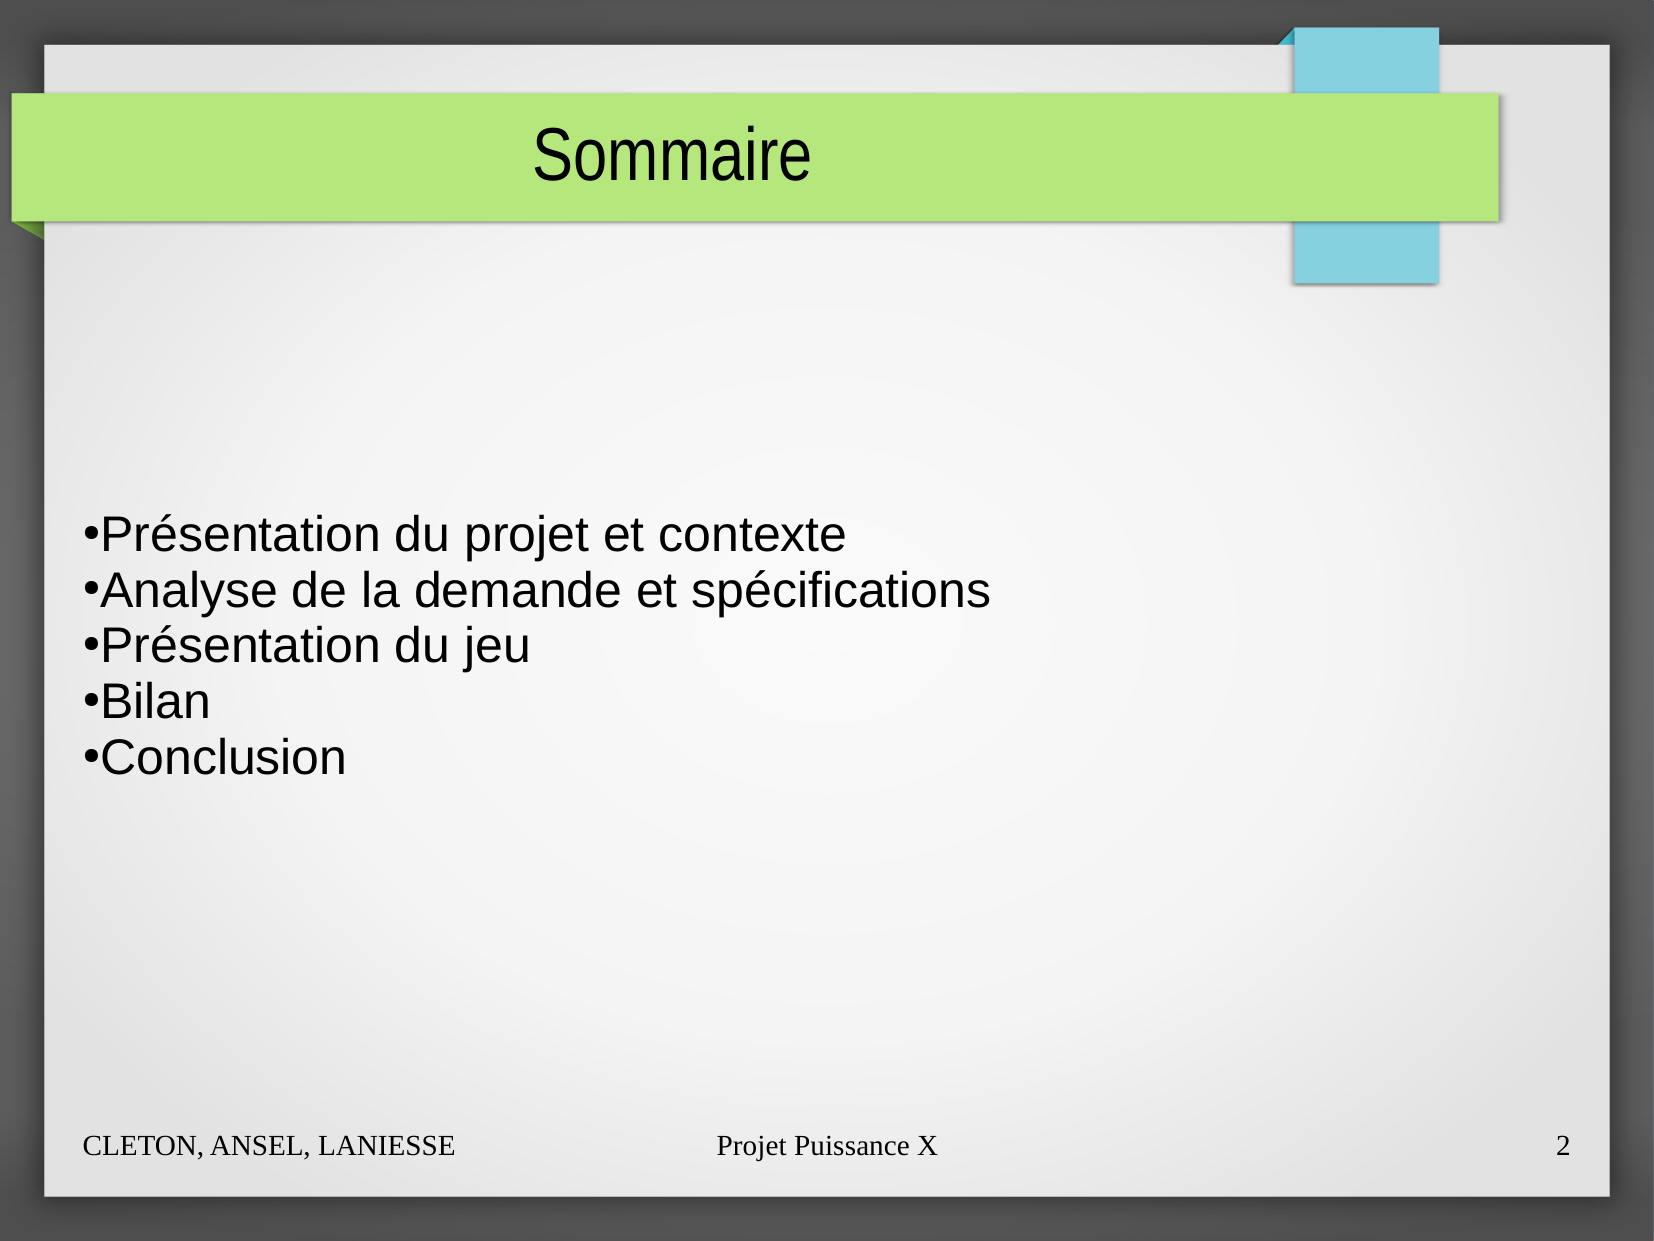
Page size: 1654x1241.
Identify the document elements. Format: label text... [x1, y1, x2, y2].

subtitle Présentation du projet et contexte Analyse de la demande et spécifications Présentation du jeu Bilan Conclusion [82, 295, 1571, 1015]
title Sommaire [82, 94, 1264, 213]
picture [0, 0, 1654, 1241]
